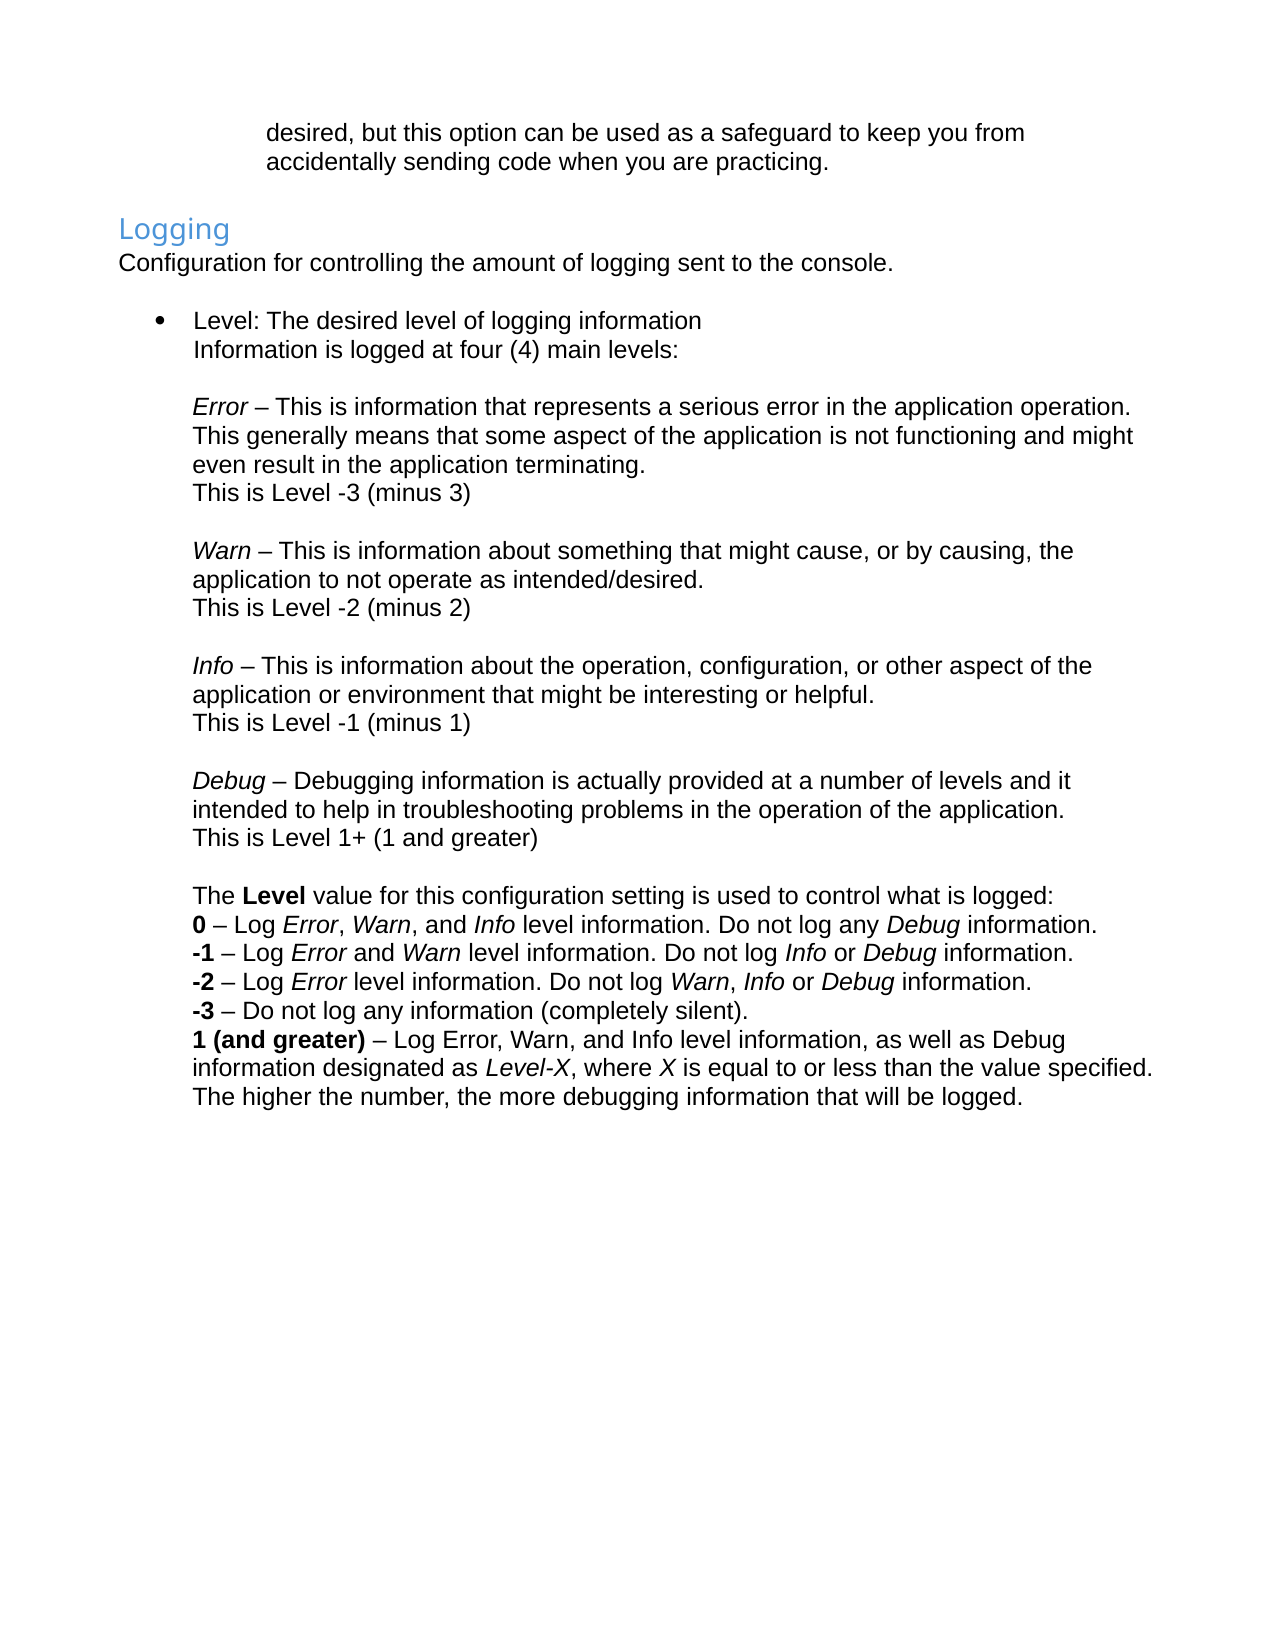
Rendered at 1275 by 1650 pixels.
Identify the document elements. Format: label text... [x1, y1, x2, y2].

text The Level value for this configuration setting is used to control what is logged: [192, 881, 1157, 909]
subtitle Logging [118, 208, 1157, 248]
text Info – This is information about the operation, configuration, or other aspect of the application or environment that might be interesting or helpful. This is Level -1 (minus 1) [192, 651, 1157, 737]
text Debug – Debugging information is actually provided at a number of levels and it intended to help in troubleshooting problems in the operation of the application. This is Level 1+ (1 and greater) [192, 766, 1157, 852]
text Error – This is information that represents a serious error in the application operation. This generally means that some aspect of the application is not functioning and might even result in the application terminating. This is Level -3 (minus 3) [192, 392, 1157, 507]
text desired, but this option can be used as a safeguard to keep you from accidentally sending code when you are practicing. [266, 118, 1157, 204]
text Configuration for controlling the amount of logging sent to the console. [118, 248, 1157, 277]
text Warn – This is information about something that might cause, or by causing, the application to not operate as intended/desired. This is Level -2 (minus 2) [192, 536, 1157, 622]
text -3 – Do not log any information (completely silent). [192, 996, 1157, 1024]
text -1 – Log Error and Warn level information. Do not log Info or Debug information. [192, 938, 1157, 967]
text 1 (and greater) – Log Error, Warn, and Info level information, as well as Debug information designated as Level-X, where X is equal to or less than the value specified. The higher the number, the more debugging information that will be logged. [192, 1024, 1157, 1111]
list Level: The desired level of logging information Information is logged at four (4) main levels: [156, 306, 1157, 363]
text -2 – Log Error level information. Do not log Warn, Info or Debug information. [192, 967, 1157, 996]
text 0 – Log Error, Warn, and Info level information. Do not log any Debug information. [192, 909, 1157, 938]
